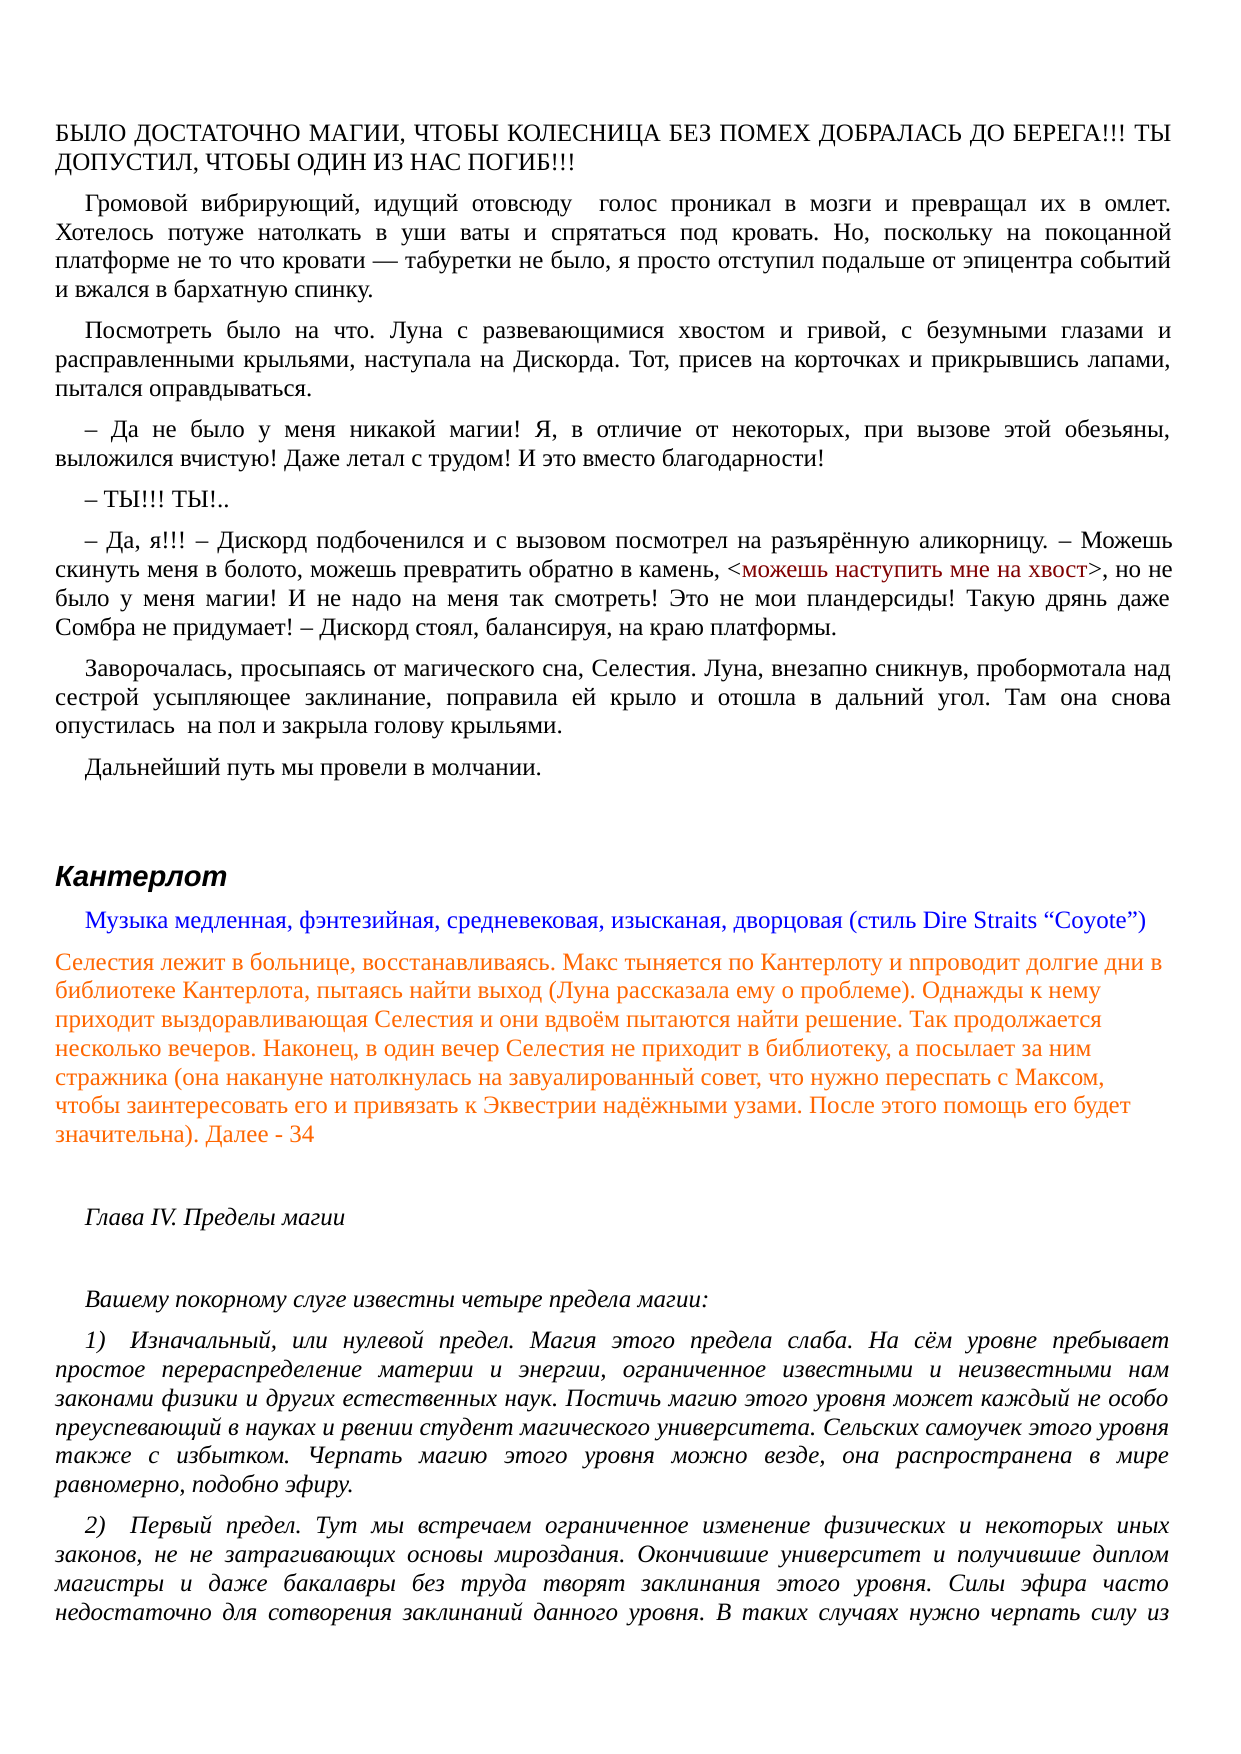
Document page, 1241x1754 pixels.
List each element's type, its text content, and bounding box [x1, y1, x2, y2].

text БЫЛО ДОСТАТОЧНО МАГИИ, ЧТОБЫ КОЛЕСНИЦА БЕЗ ПОМЕХ ДОБРАЛАСЬ ДО БЕРЕГА!!! ТЫ ДОПУСТИЛ, ЧТОБЫ ОДИН ИЗ НАС ПОГИБ!!! [55, 118, 1172, 176]
text Музыка медленная, фэнтезийная, средневековая, изысканая, дворцовая (стиль Dire Straits “Coyote”) [55, 905, 1172, 934]
list Изначальный, или нулевой предел. Магия этого предела слаба. На сём уровне пребывает простое перераспределение материи и энергии, ограниченное известными и неизвестными нам законами физики и других естественных наук. Постичь магию этого уровня может каждый не особо преуспевающий в науках и рвении студент магического университета. Сельских самоучек этого уровня также с избытком. Черпать магию этого уровня можно везде, она распространена в мире равномерно, подобно эфиру. [55, 1325, 1172, 1498]
text – Да, я!!! – Дискорд подбоченился и с вызовом посмотрел на разъярённую аликорницу. – Можешь скинуть меня в болото, можешь превратить обратно в камень, <можешь наступить мне на хвост>, но не было у меня магии! И не надо на меня так смотреть! Это не мои пландерсиды! Такую дрянь даже Сомбра не придумает! – Дискорд стоял, балансируя, на краю платформы. [55, 526, 1172, 641]
subtitle Кантерлот [55, 859, 1172, 893]
text Вашему покорному слуге известны четыре предела магии: [55, 1284, 1172, 1313]
text Глава IV. Пределы магии [55, 1202, 1172, 1230]
text Дальнейший путь мы провели в молчании. [55, 752, 1172, 781]
text Заворочалась, просыпаясь от магического сна, Селестия. Луна, внезапно сникнув, пробормотала над сестрой усыпляющее заклинание, поправила ей крыло и отошла в дальний угол. Там она снова опустилась на пол и закрыла голову крыльями. [55, 653, 1172, 739]
list Первый предел. Тут мы встречаем ограниченное изменение физических и некоторых иных законов, не не затрагивающих основы мироздания. Окончившие университет и получившие диплом магистры и даже бакалавры без труда творят заклинания этого уровня. Силы эфира часто недостаточно для сотворения заклинаний данного уровня. В таких случаях нужно черпать силу из [55, 1510, 1172, 1625]
text – ТЫ!!! ТЫ!.. [55, 484, 1172, 513]
text – Да не было у меня никакой магии! Я, в отличие от некоторых, при вызове этой обезьяны, выложился вчистую! Даже летал с трудом! И это вместо благодарности! [55, 414, 1172, 472]
text Селестия лежит в больнице, восстанавливаясь. Макс тыняется по Кантерлоту и nпроводит долгие дни в библиотеке Кантерлота, пытаясь найти выход (Луна рассказала ему о проблеме). Однажды к нему приходит выздоравливающая Селестия и они вдвоём пытаются найти решение. Так продолжается несколько вечеров. Наконец, в один вечер Селестия не приходит в библиотеку, а посылает за ним стражника (она накануне натолкнулась на завуалированный совет, что нужно переспать с Максом, чтобы заинтересовать его и привязать к Эквестрии надёжными узами. После этого помощь его будет значительна). Далее - 34 [55, 947, 1172, 1148]
text Громовой вибрирующий, идущий отовсюду голос проникал в мозги и превращал их в омлет. Хотелось потуже натолкать в уши ваты и спрятаться под кровать. Но, поскольку на покоцанной платформе не то что кровати — табуретки не было, я просто отступил подальше от эпицентра событий и вжался в бархатную спинку. [55, 188, 1172, 303]
text Посмотреть было на что. Луна с развевающимися хвостом и гривой, с безумными глазами и расправленными крыльями, наступала на Дискорда. Тот, присев на корточках и прикрывшись лапами, пытался оправдываться. [55, 316, 1172, 402]
